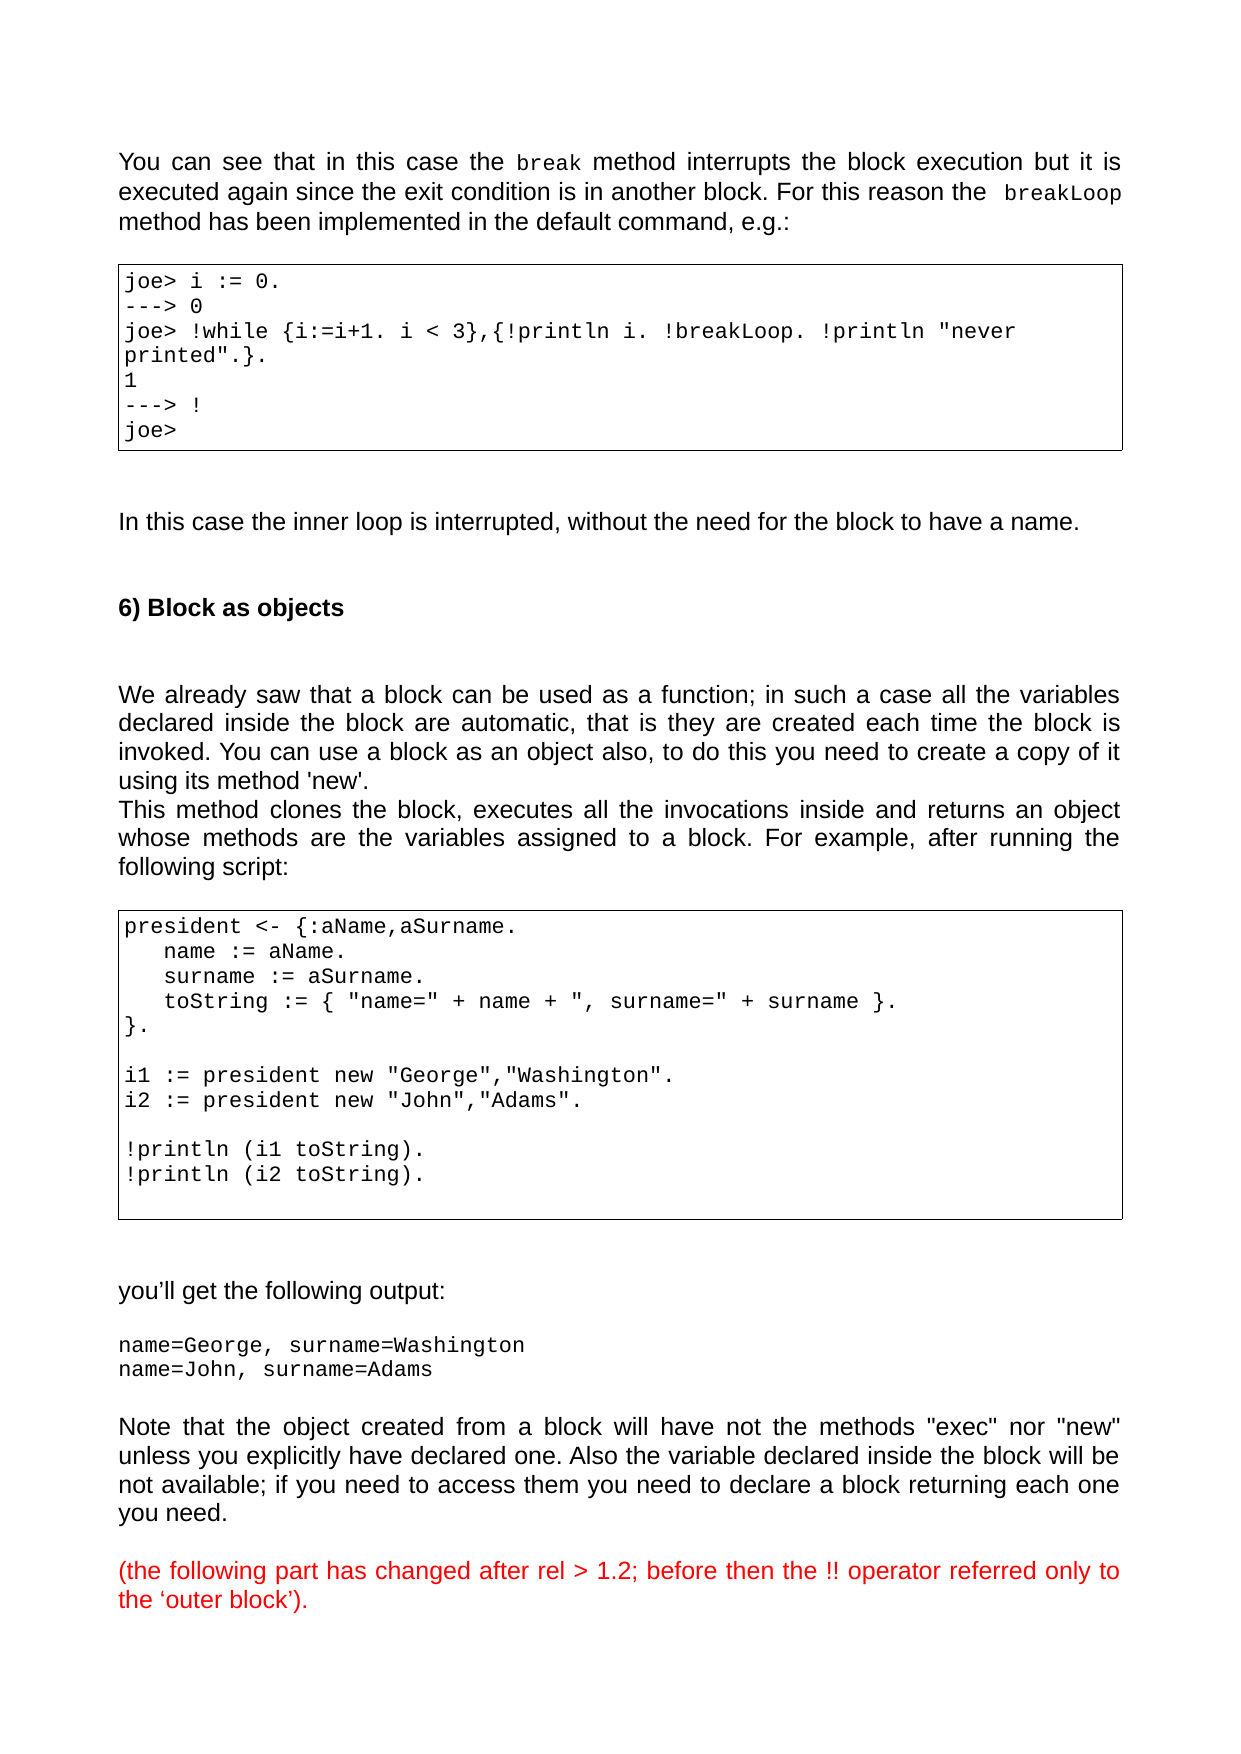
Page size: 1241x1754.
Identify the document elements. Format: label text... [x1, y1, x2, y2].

text This method clones the block, executes all the invocations inside and returns an object whose methods are the variables assigned to a block. For example, after running the following script: [118, 794, 1122, 881]
text 6) Block as objects [118, 593, 1122, 622]
text We already saw that a block can be used as a function; in such a case all the variables declared inside the block are automatic, that is they are created each time the block is invoked. You can use a block as an object also, to do this you need to create a copy of it using its method 'new'. [118, 679, 1122, 794]
text In this case the inner loop is interrupted, without the need for the block to have a name. [118, 507, 1122, 536]
text You can see that in this case the break method interrupts the block execution but it is executed again since the exit condition is in another block. For this reason the breakLoop method has been implemented in the default command, e.g.: [118, 147, 1122, 236]
text you’ll get the following output: [118, 1276, 1122, 1305]
text (the following part has changed after rel > 1.2; before then the !! operator referred only to the ‘outer block’). [118, 1556, 1122, 1613]
table_header president <- {:aName,aSurname. name := aName. surname := aSurname. toString := { "name=" + name + ", surname=" + surname }. }. i1 := president new "George","Washington". i2 := president new "John","Adams". !println (i1 toString). !println (i2 toString). [119, 911, 1122, 1219]
text Note that the object created from a block will have not the methods "exec" nor "new" unless you explicitly have declared one. Also the variable declared inside the block will be not available; if you need to access them you need to declare a block returning each one you need. [118, 1412, 1122, 1527]
table_header joe> i := 0. ---> 0 joe> !while {i:=i+1. i < 3},{!println i. !breakLoop. !println "never printed".}. 1 ---> ! joe> [119, 265, 1122, 449]
text name=George, surname=Washington name=John, surname=Adams [118, 1334, 1122, 1383]
